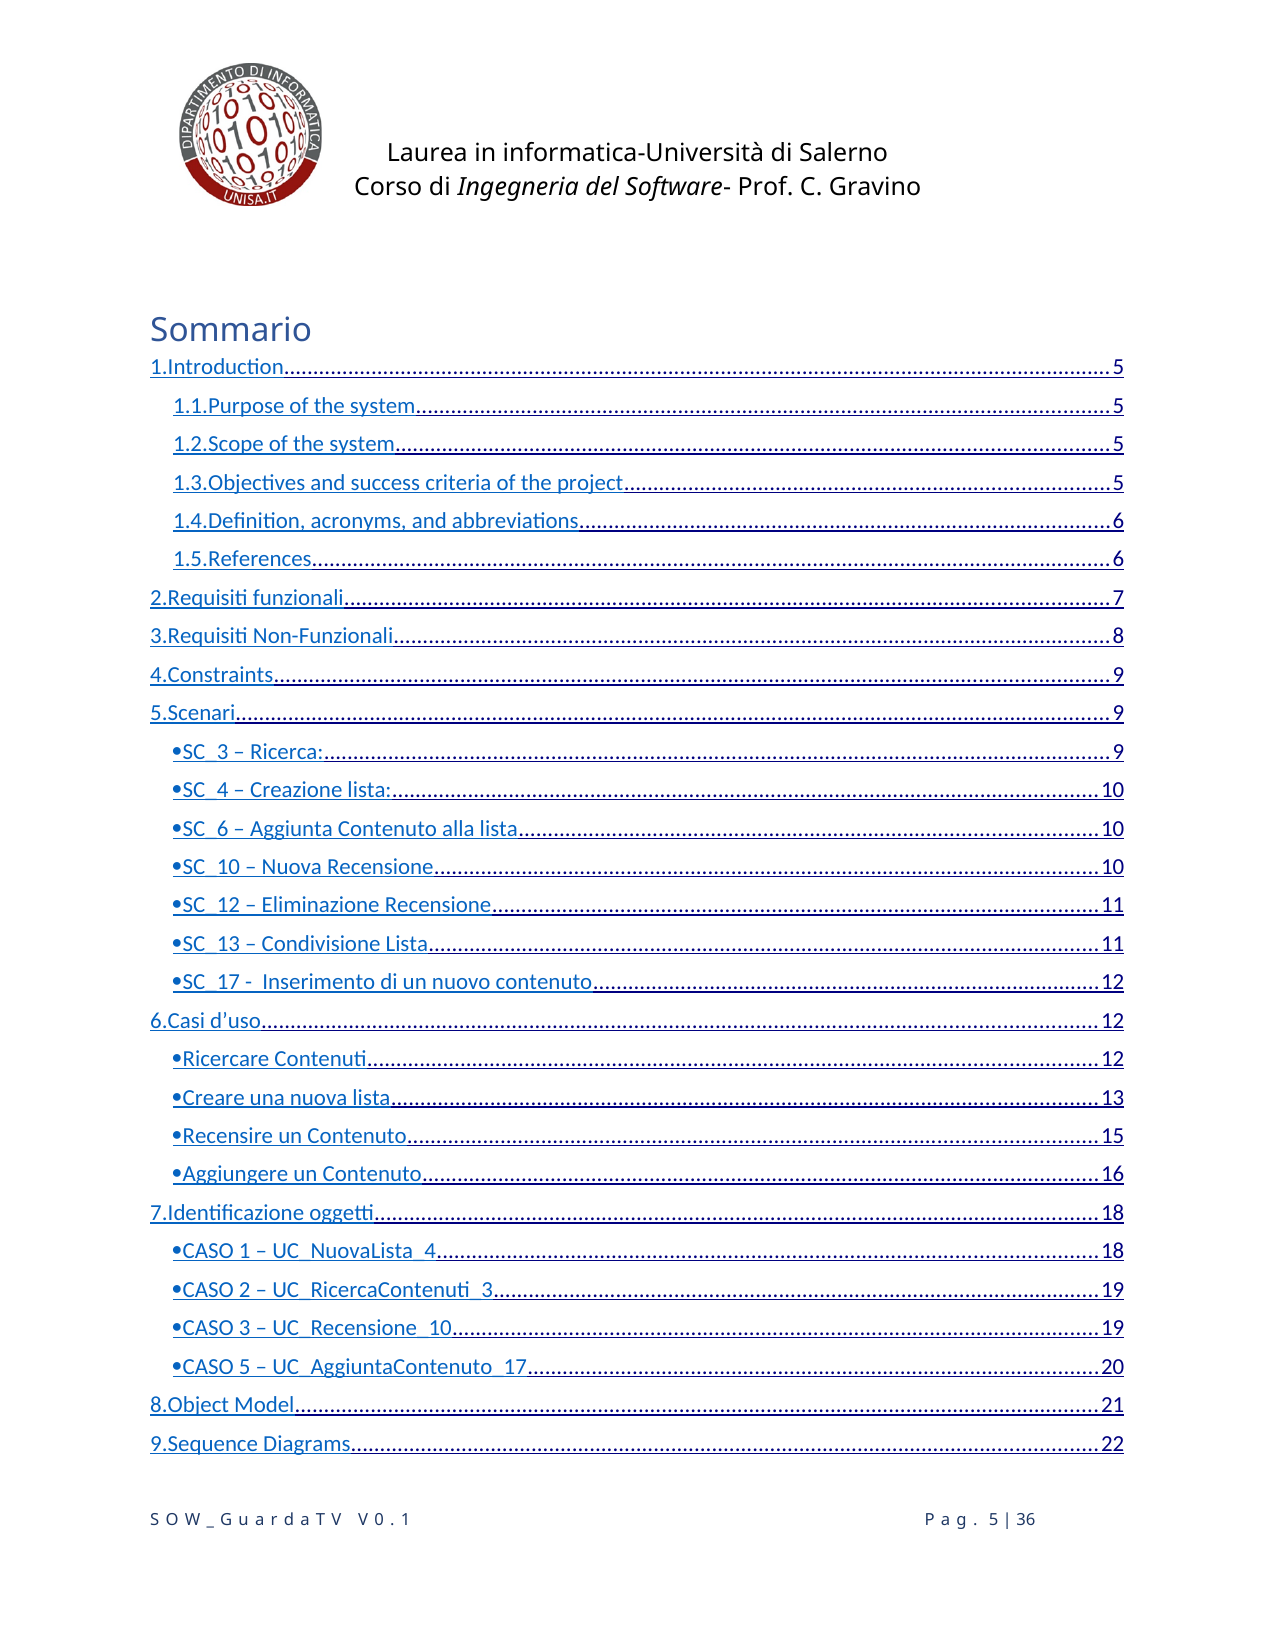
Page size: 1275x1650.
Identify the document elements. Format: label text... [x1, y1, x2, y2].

text 1. Introduction 5 [150, 352, 1125, 380]
text 1.2. Scope of the system 5 [173, 429, 1125, 457]
text 7. Identificazione oggetti 18 [150, 1198, 1125, 1226]
text  SC_10 – Nuova Recensione 10 [173, 852, 1125, 880]
text  Creare una nuova lista 13 [173, 1083, 1125, 1111]
text  Recensire un Contenuto 15 [173, 1121, 1125, 1149]
text 5. Scenari 9 [150, 698, 1125, 726]
text 1.4. Definition, acronyms, and abbreviations 6 [173, 506, 1125, 534]
text  CASO 1 – UC_NuovaLista_4 18 [173, 1236, 1125, 1264]
text  SC_6 – Aggiunta Contenuto alla lista 10 [173, 814, 1125, 842]
text 2. Requisiti funzionali 7 [150, 583, 1125, 611]
text  SC_13 – Condivisione Lista 11 [173, 929, 1125, 957]
text  Ricercare Contenuti 12 [173, 1044, 1125, 1072]
text  SC_12 – Eliminazione Recensione 11 [173, 891, 1125, 918]
text 4. Constraints 9 [150, 660, 1125, 688]
text  CASO 3 – UC_Recensione_10 19 [173, 1313, 1125, 1341]
text Sommario [150, 306, 1125, 352]
text  CASO 5 – UC_AggiuntaContenuto_17 20 [173, 1352, 1125, 1380]
text  SC_17 - Inserimento di un nuovo contenuto 12 [173, 967, 1125, 995]
text 8. Object Model 21 [150, 1390, 1125, 1418]
text 1.5. References 6 [173, 544, 1125, 573]
text 9. Sequence Diagrams 22 [150, 1429, 1125, 1457]
text  SC_3 – Ricerca: 9 [173, 737, 1125, 765]
text 3. Requisiti Non-Funzionali 8 [150, 621, 1125, 649]
text 1.3. Objectives and success criteria of the project 5 [173, 468, 1125, 496]
text 6. Casi d’uso 12 [150, 1006, 1125, 1034]
text  CASO 2 – UC_RicercaContenuti_3 19 [173, 1275, 1125, 1303]
text 1.1. Purpose of the system 5 [173, 391, 1125, 419]
text  SC_4 – Creazione lista: 10 [173, 775, 1125, 803]
text  Aggiungere un Contenuto 16 [173, 1159, 1125, 1188]
